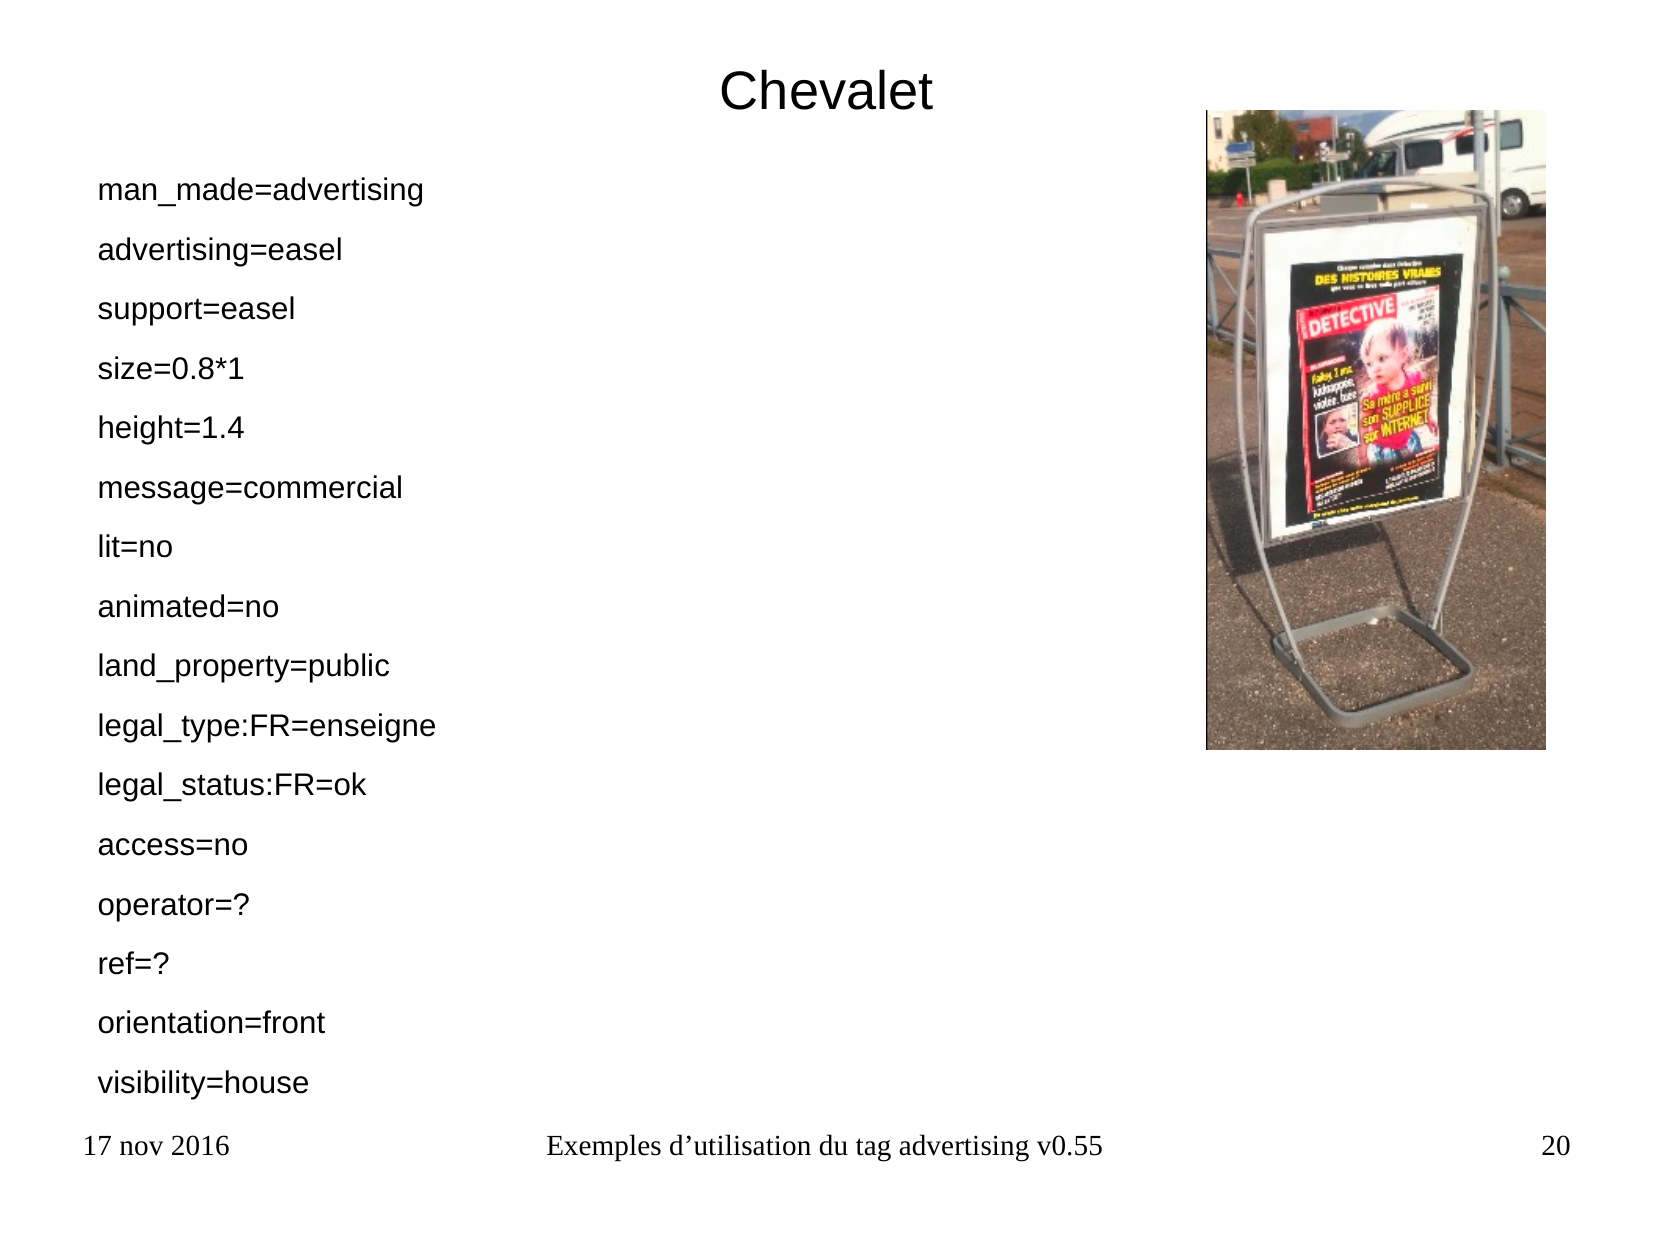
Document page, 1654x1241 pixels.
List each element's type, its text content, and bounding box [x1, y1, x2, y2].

text_box man_made=advertising advertising=easel support=easel size=0.8*1 height=1.4 message=commercial lit=no animated=no land_property=public legal_type:FR=enseigne legal_status:FR=ok access=no operator=? ref=? orientation=front visibility=house [82, 165, 781, 1108]
picture [1206, 110, 1546, 751]
title Chevalet [82, 30, 1571, 152]
